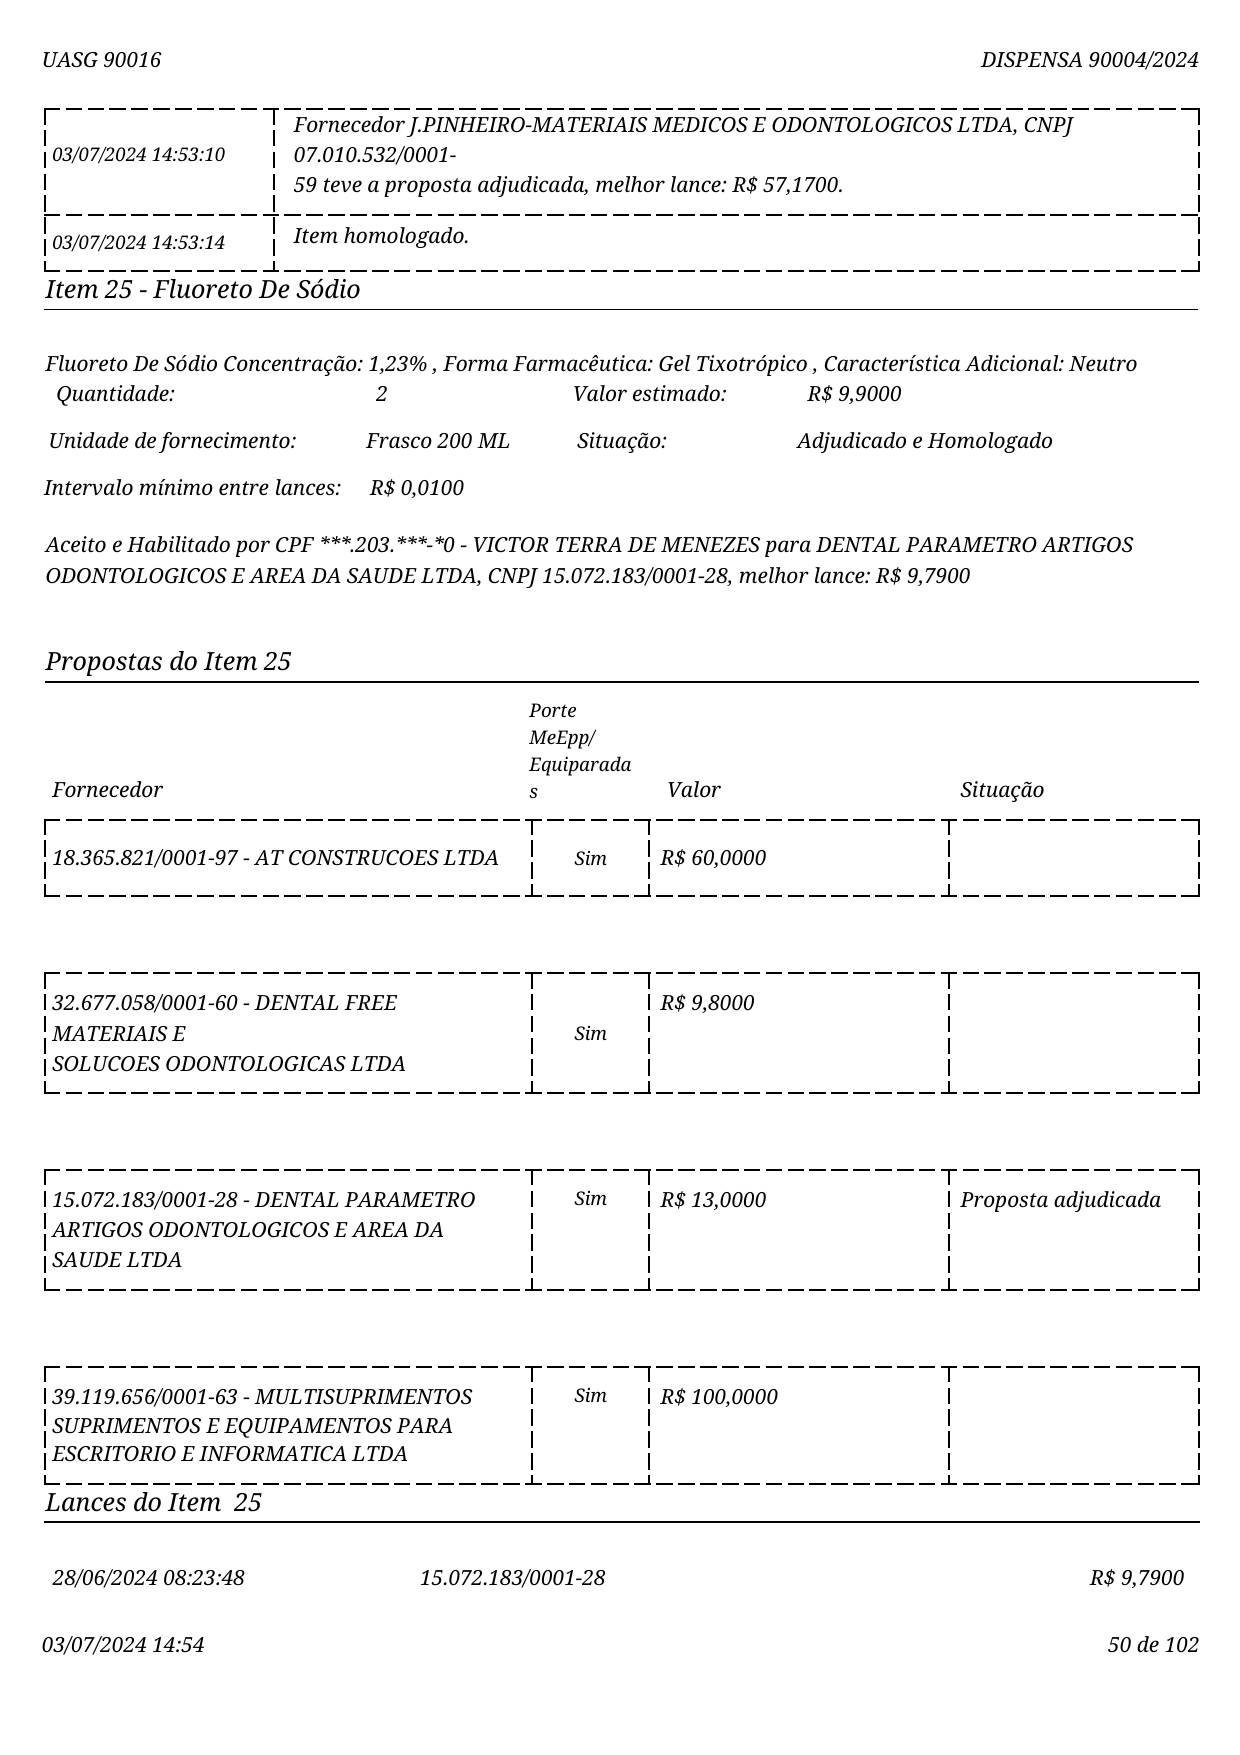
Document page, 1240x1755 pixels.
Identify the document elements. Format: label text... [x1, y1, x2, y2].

table_cell 39.119.656/0001-63 - MULTISUPRIMENTOS SUPRIMENTOS E EQUIPAMENTOS PARA ESCRITORIO E INFORMATICA LTDA [45, 1366, 532, 1482]
table_cell 18.365.821/0001-97 - AT CONSTRUCOES LTDA [45, 819, 532, 895]
table_cell [45, 1092, 532, 1169]
table_cell 15.072.183/0001-28 - DENTAL PARAMETRO ARTIGOS ODONTOLOGICOS E AREA DA SAUDE LTDA [45, 1169, 532, 1289]
text Unidade de fornecimento: Frasco 200 ML Situação: Adjudicado e Homologado [44, 426, 1202, 455]
table_header Fornecedor [45, 683, 532, 818]
text Item 25 - Fluoreto De Sódio [45, 272, 1202, 306]
table_cell Fornecedor J.PINHEIRO-MATERIAIS MEDICOS E ODONTOLOGICOS LTDA, CNPJ 07.010.532/0001- 59 teve a proposta adjudicada, melhor lance: R$ 57,1700. [274, 108, 1199, 213]
table_cell Sim [532, 1366, 649, 1482]
table_cell R$ 13,0000 [649, 1169, 949, 1289]
table_cell [532, 1289, 649, 1366]
table_header Situação [949, 683, 1199, 818]
table_cell [949, 1289, 1199, 1366]
text Quantidade: 2 Valor estimado: R$ 9,9000 [44, 379, 1202, 408]
table_cell [532, 895, 649, 972]
text ODONTOLOGICOS E AREA DA SAUDE LTDA, CNPJ 15.072.183/0001-28, melhor lance: R$ 9,7900 [45, 561, 1202, 589]
table_cell R$ 9,8000 [649, 972, 949, 1092]
table_cell R$ 100,0000 [649, 1366, 949, 1482]
table_header Valor [649, 683, 949, 818]
table_cell Proposta adjudicada [949, 1169, 1199, 1289]
table_cell [949, 819, 1199, 895]
table_header Porte MeEpp/ Equiparadas [532, 683, 649, 818]
table_cell [949, 895, 1199, 972]
text Intervalo mínimo entre lances: R$ 0,0100 [44, 473, 1202, 501]
table_cell [45, 895, 532, 972]
table_cell [949, 972, 1199, 1092]
text Propostas do Item 25 [45, 643, 1202, 677]
text Aceito e Habilitado por CPF ***.203.***-*0 - VICTOR TERRA DE MENEZES para DENTAL PARAMETRO ARTIGOS [45, 530, 1202, 559]
table_cell Sim [532, 819, 649, 895]
table_cell [45, 1289, 532, 1366]
table_cell [949, 1366, 1199, 1482]
table_cell [949, 1092, 1199, 1169]
table_cell Item homologado. [274, 214, 1199, 270]
table_cell R$ 60,0000 [649, 819, 949, 895]
table_cell [649, 1289, 949, 1366]
text Lances do Item 25 [45, 1484, 1202, 1519]
table_cell 03/07/2024 14:53:10 [45, 108, 274, 213]
table_cell 03/07/2024 14:53:14 [45, 214, 274, 270]
table_cell Sim [532, 1169, 649, 1289]
text 28/06/2024 08:23:48 15.072.183/0001-28 R$ 9,7900 [44, 1563, 1202, 1591]
table_cell [649, 1092, 949, 1169]
table_cell Sim [532, 972, 649, 1092]
table_cell 32.677.058/0001-60 - DENTAL FREE MATERIAIS E SOLUCOES ODONTOLOGICAS LTDA [45, 972, 532, 1092]
table_cell [649, 895, 949, 972]
table_cell [532, 1092, 649, 1169]
text Fluoreto De Sódio Concentração: 1,23% , Forma Farmacêutica: Gel Tixotrópico , Característica Adicional: Neutro [45, 349, 1202, 377]
